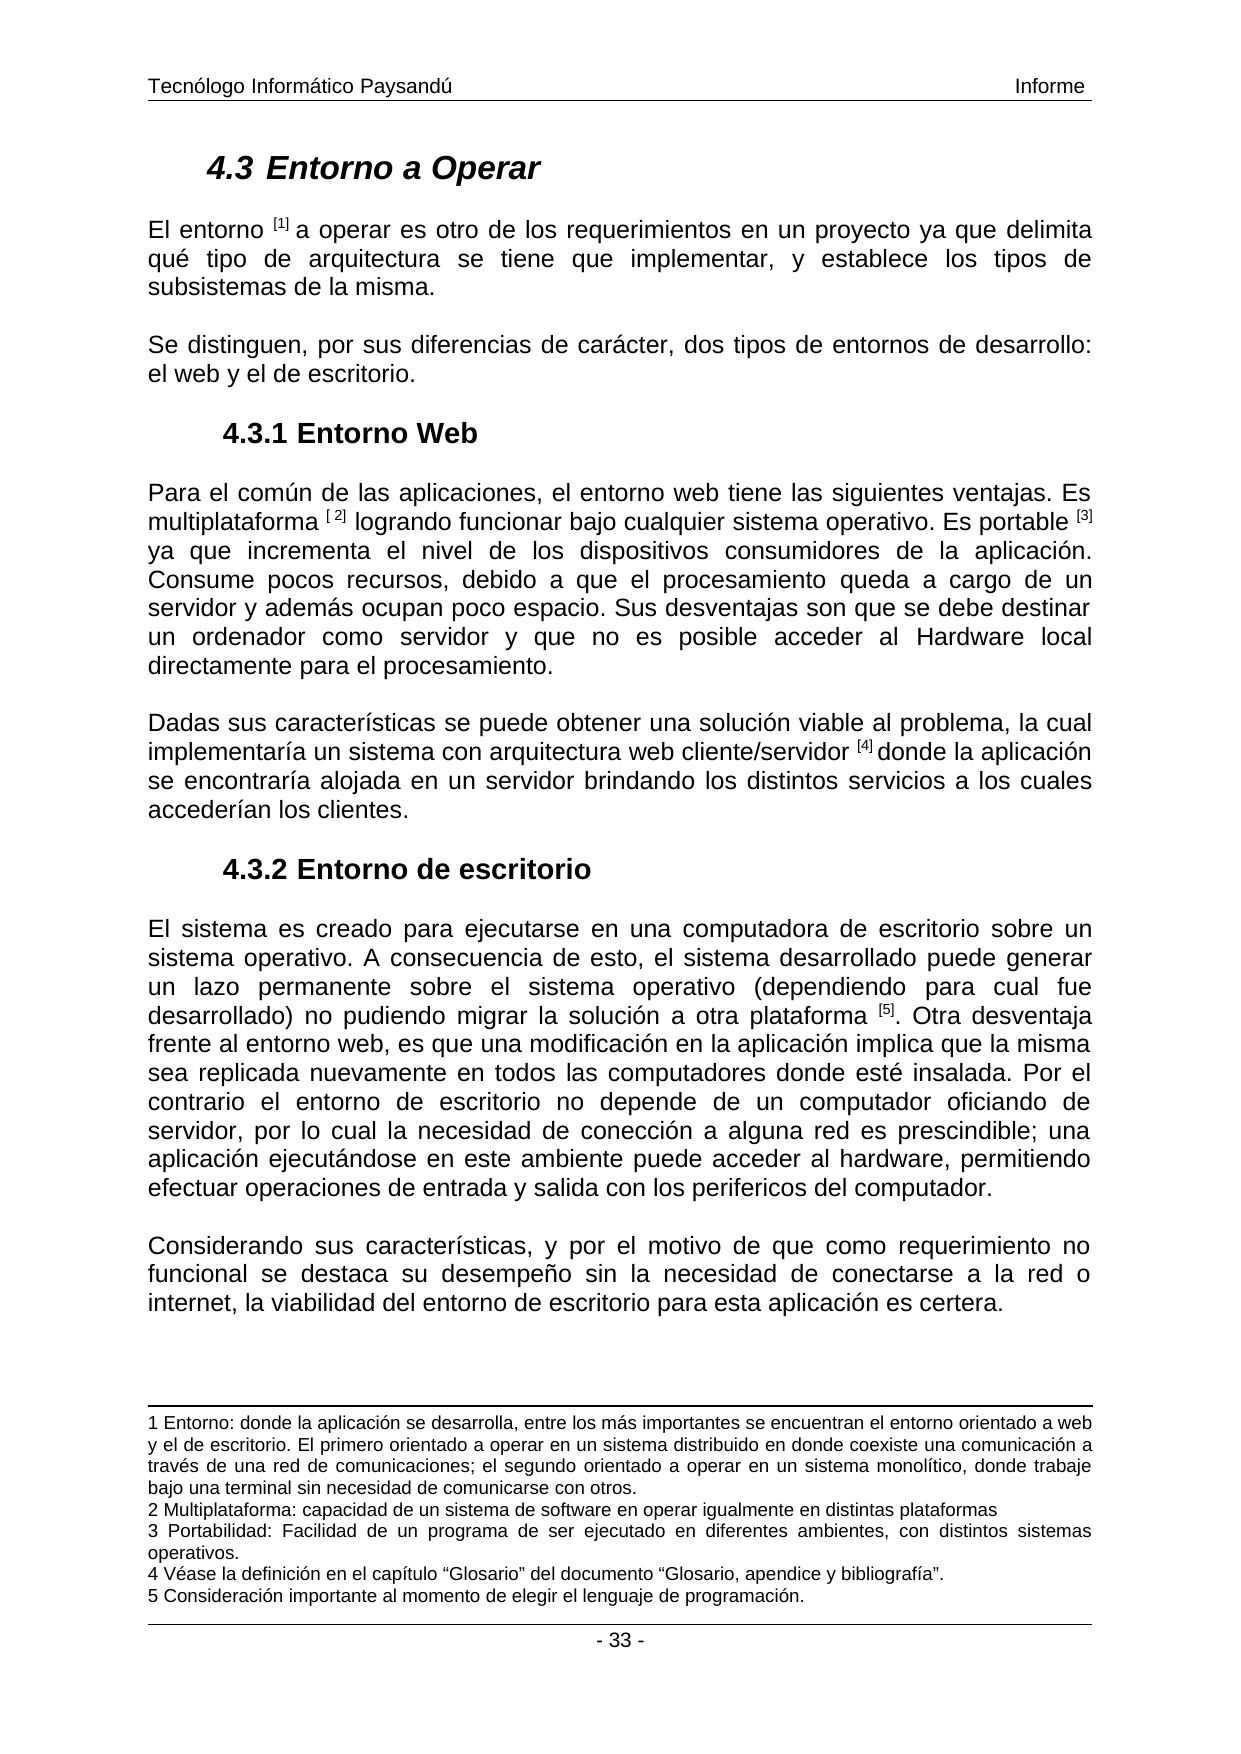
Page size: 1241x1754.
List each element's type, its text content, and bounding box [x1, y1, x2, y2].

text Véase la definición en el capítulo “Glosario” del documento “Glosario, apendice y bibliografía”. [148, 1563, 1092, 1585]
text Portabilidad: Facilidad de un programa de ser ejecutado en diferentes ambientes, con distintos sistemas operativos. [148, 1520, 1092, 1563]
text Considerando sus características, y por el motivo de que como requerimiento no funcional se destaca su desempeño sin la necesidad de conectarse a la red o internet, la viabilidad del entorno de escritorio para esta aplicación es certera. [148, 1231, 1092, 1317]
subtitle Entorno a Operar [207, 148, 1092, 186]
text Dadas sus características se puede obtener una solución viable al problema, la cual implementaría un sistema con arquitectura web cliente/servidor [] donde la aplicación se encontraría alojada en un servidor brindando los distintos servicios a los cuales accederían los clientes. [148, 708, 1092, 823]
text Consideración importante al momento de elegir el lenguaje de programación. [148, 1585, 1092, 1606]
text El sistema es creado para ejecutarse en una computadora de escritorio sobre un sistema operativo. A consecuencia de esto, el sistema desarrollado puede generar un lazo permanente sobre el sistema operativo (dependiendo para cual fue desarrollado) no pudiendo migrar la solución a otra plataforma []. Otra desventaja frente al entorno web, es que una modificación en la aplicación implica que la misma sea replicada nuevamente en todos las computadores donde esté insalada. Por el contrario el entorno de escritorio no depende de un computador oficiando de servidor, por lo cual la necesidad de conección a alguna red es prescindible; una aplicación ejecutándose en este ambiente puede acceder al hardware, permitiendo efectuar operaciones de entrada y salida con los perifericos del computador. [148, 914, 1092, 1202]
text Entorno: donde la aplicación se desarrolla, entre los más importantes se encuentran el entorno orientado a web y el de escritorio. El primero orientado a operar en un sistema distribuido en donde coexiste una comunicación a través de una red de comunicaciones; el segundo orientado a operar en un sistema monolítico, donde trabaje bajo una terminal sin necesidad de comunicarse con otros. [148, 1412, 1092, 1498]
text El entorno [] a operar es otro de los requerimientos en un proyecto ya que delimita qué tipo de arquitectura se tiene que implementar, y establece los tipos de subsistemas de la misma. [148, 215, 1092, 301]
subtitle Entorno Web [223, 416, 1092, 450]
text Multiplataforma: capacidad de un sistema de software en operar igualmente en distintas plataformas [148, 1498, 1092, 1520]
subtitle Entorno de escritorio [223, 852, 1092, 886]
text Se distinguen, por sus diferencias de carácter, dos tipos de entornos de desarrollo: el web y el de escritorio. [148, 330, 1092, 387]
text Para el común de las aplicaciones, el entorno web tiene las siguientes ventajas. Es multiplataforma [ ] logrando funcionar bajo cualquier sistema operativo. Es portable [] ya que incrementa el nivel de los dispositivos consumidores de la aplicación. Consume pocos recursos, debido a que el procesamiento queda a cargo de un servidor y además ocupan poco espacio. Sus desventajas son que se debe destinar un ordenador como servidor y que no es posible acceder al Hardware local directamente para el procesamiento. [148, 478, 1092, 680]
